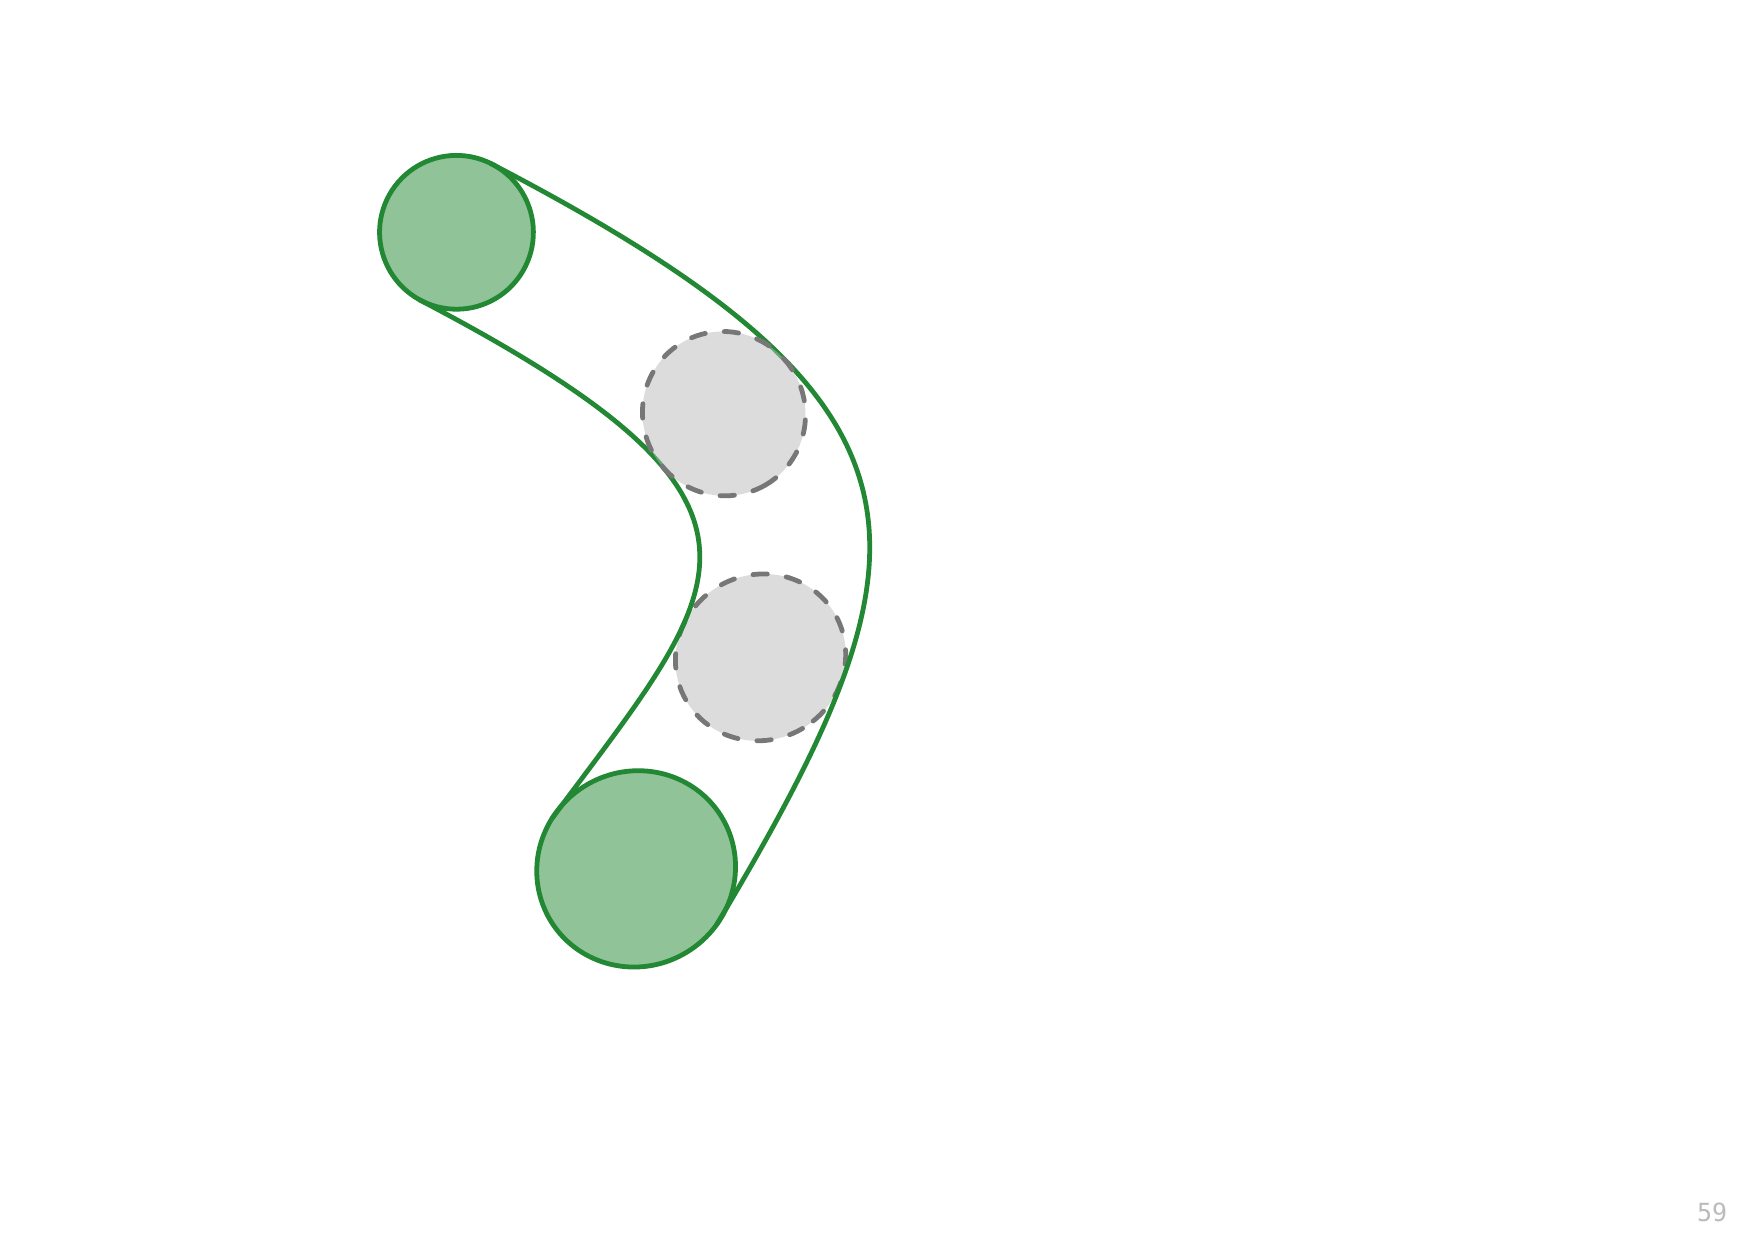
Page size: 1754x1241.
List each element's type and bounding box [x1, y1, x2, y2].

text_box [675, 573, 846, 741]
text_box [379, 155, 534, 310]
text_box [642, 331, 806, 496]
text_box [536, 770, 736, 968]
